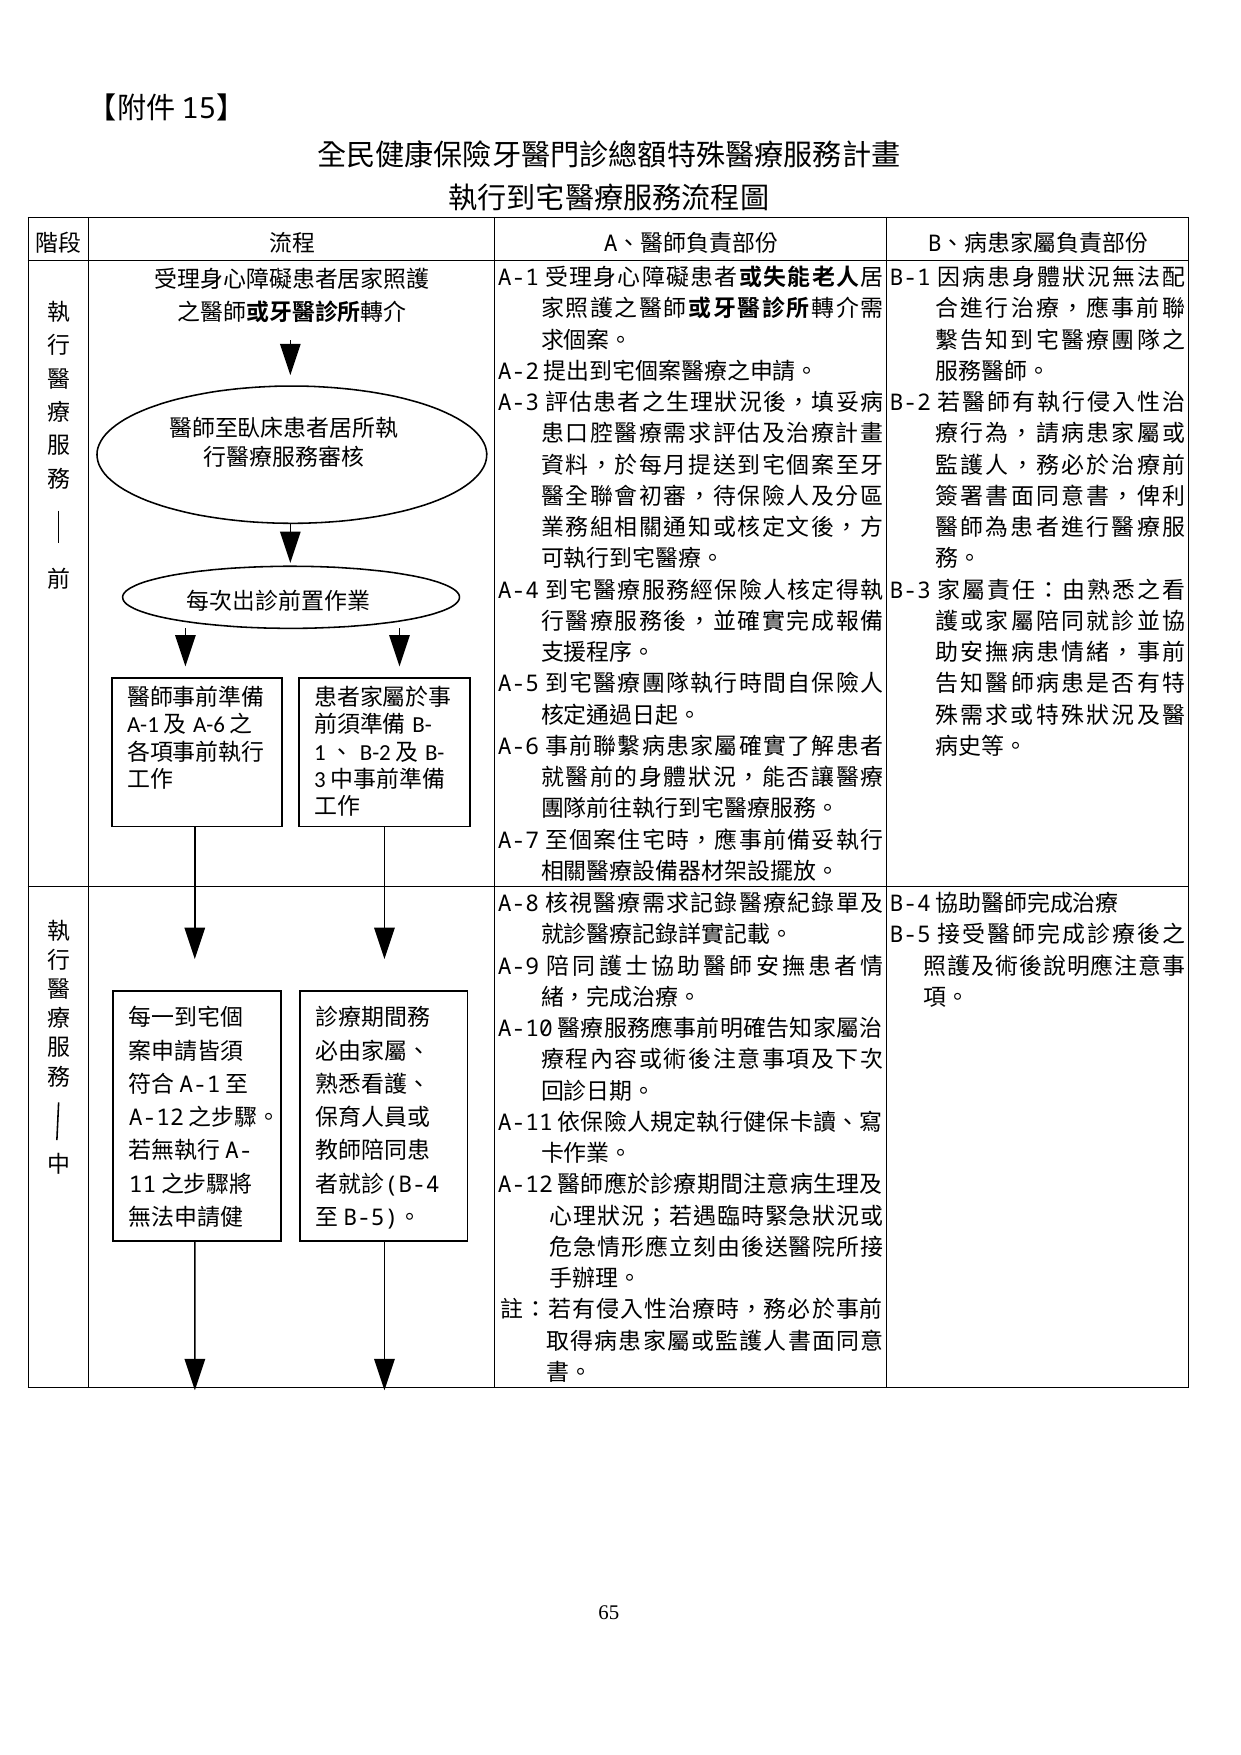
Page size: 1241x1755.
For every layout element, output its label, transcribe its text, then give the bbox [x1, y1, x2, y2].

table_cell A-1受理身心障礙患者或失能老人居家照護之醫師或牙醫診所轉介需求個案。 A-2提出到宅個案醫療之申請。 A-3評估患者之生理狀況後，填妥病患口腔醫療需求評估及治療計畫資料，於每月提送到宅個案至牙醫全聯會初審，待保險人及分區業務組相關通知或核定文後，方可執行到宅醫療。 A-4到宅醫療服務經保險人核定得執行醫療服務後，並確實完成報備支援程序。 A-5到宅醫療團隊執行時間自保險人核定通過日起。 A-6事前聯繫病患家屬確實了解患者就醫前的身體狀況，能否讓醫療團隊前往執行到宅醫療服務。 A-7至個案住宅時，應事前備妥執行相關醫療設備器材架設擺放。 [495, 261, 886, 886]
table_cell 執 行 醫 療 服 務 中 [29, 887, 88, 1387]
table_cell A-8核視醫療需求記錄醫療紀錄單及就診醫療記錄詳實記載。 A-9陪同護士協助醫師安撫患者情緒，完成治療。 A-10醫療服務應事前明確告知家屬治療程內容或術後注意事項及下次回診日期。 A-11依保險人規定執行健保卡讀、寫卡作業。 A-12醫師應於診療期間注意病生理及心理狀況；若遇臨時緊急狀況或危急情形應立刻由後送醫院所接手辦理。 註：若有侵入性治療時，務必於事前取得病患家屬或監護人書面同意書。 [495, 887, 886, 1387]
text 執行到宅醫療服務流程圖 [106, 175, 1110, 217]
table_header B、病患家屬負責部份 [887, 218, 1188, 259]
table_header A、醫師負責部份 [495, 218, 886, 259]
table_cell 受理身心障礙患者居家照護 之醫師或牙醫診所轉介 [89, 261, 494, 886]
table_cell [114, 992, 280, 1240]
table_header 階段 [29, 218, 88, 259]
table_cell [301, 992, 467, 1240]
text 【附件15】 [88, 86, 1110, 127]
table_cell B-4協助醫師完成治療 B-5接受醫師完成診療後之照護及術後說明應注意事項。 [887, 887, 1188, 1387]
table_cell 執 行 醫 療 服 務 前 [29, 261, 88, 886]
table_header 流程 [89, 218, 494, 259]
table_cell [89, 887, 494, 1387]
text 全民健康保險牙醫門診總額特殊醫療服務計畫 [106, 127, 1110, 175]
table_cell B-1因病患身體狀況無法配合進行治療，應事前聯繫告知到宅醫療團隊之服務醫師。 B-2若醫師有執行侵入性治療行為，請病患家屬或監護人，務必於治療前簽署書面同意書，俾利醫師為患者進行醫療服務。 B-3家屬責任：由熟悉之看護或家屬陪同就診並協助安撫病患情緒，事前告知醫師病患是否有特殊需求或特殊狀況及醫病史等。 [887, 261, 1188, 886]
